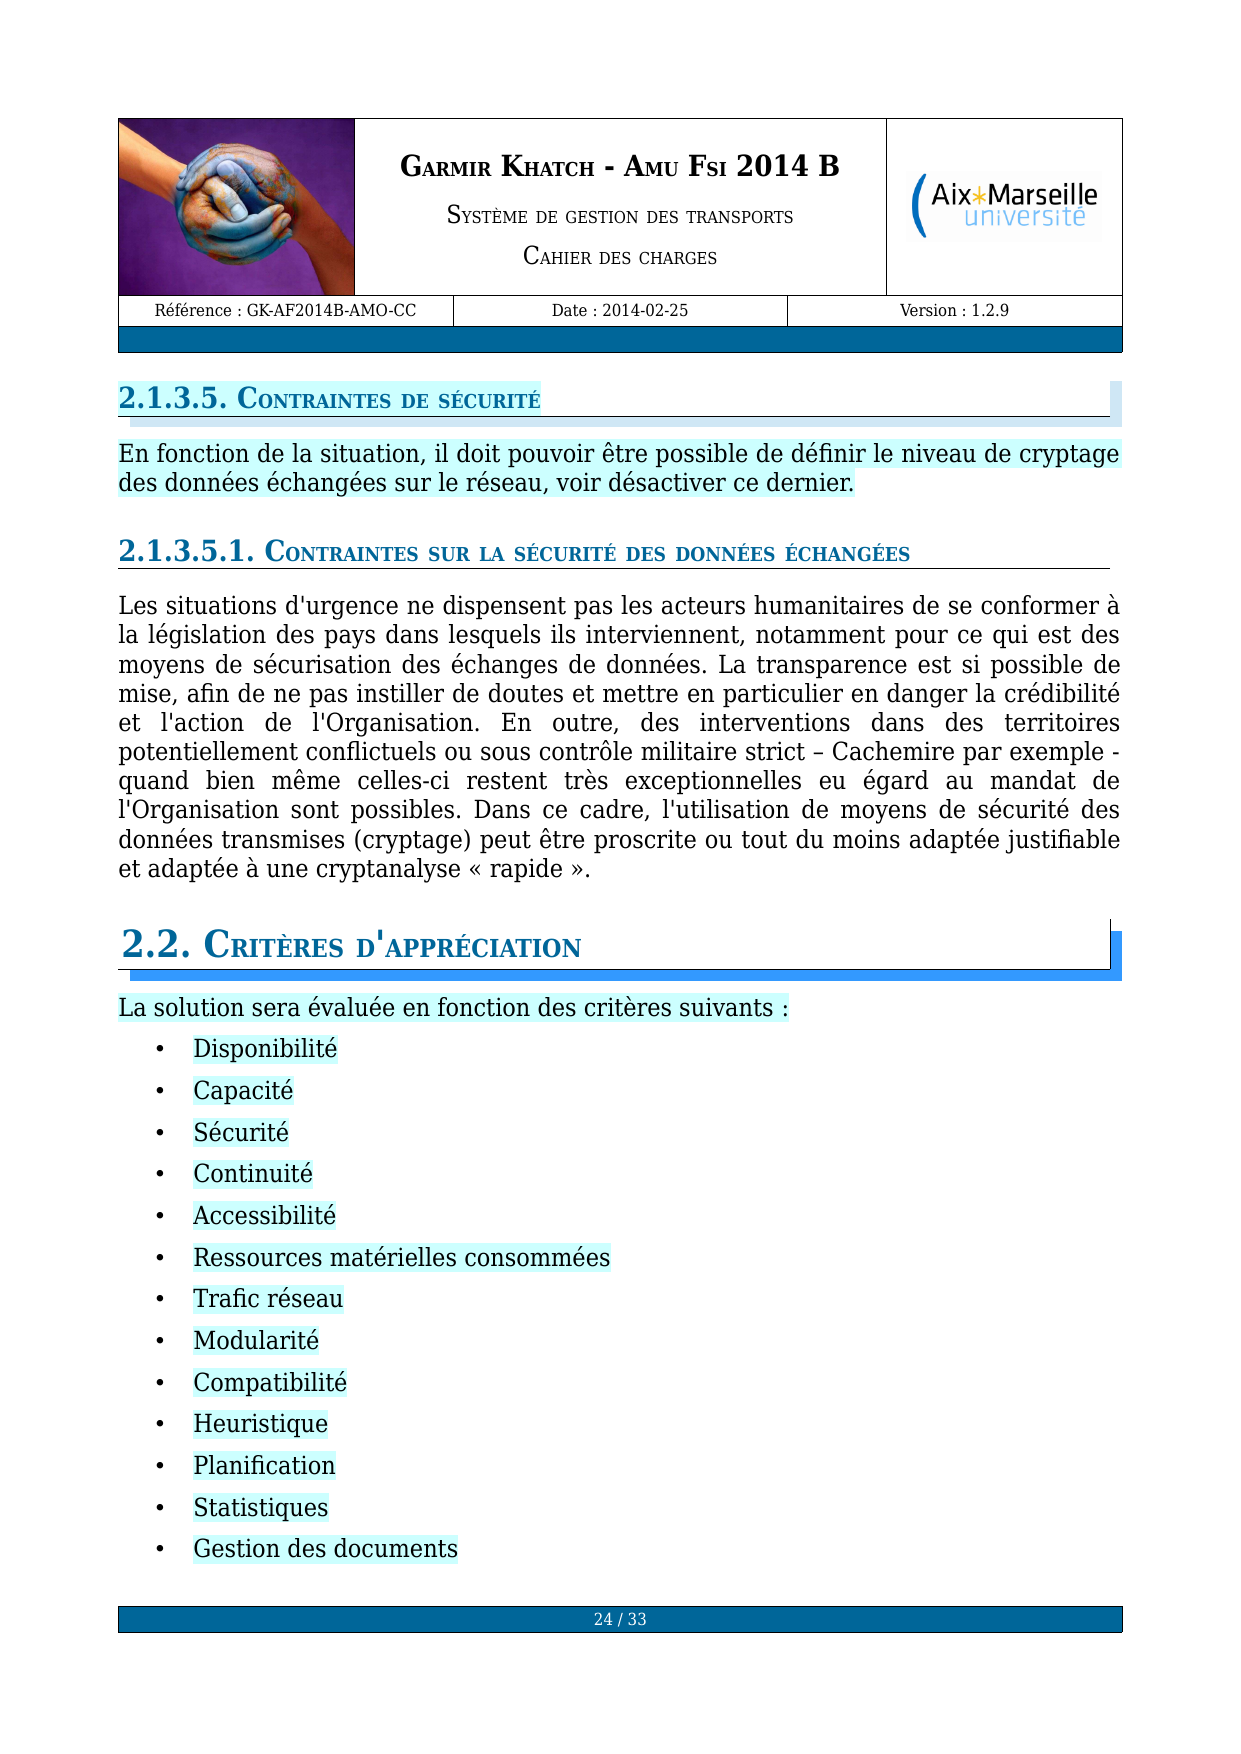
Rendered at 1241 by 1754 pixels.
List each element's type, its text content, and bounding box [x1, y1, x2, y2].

list Compatibilité [156, 1368, 1122, 1397]
picture [119, 119, 354, 295]
list Statistiques [156, 1493, 1122, 1522]
text La solution sera évaluée en fonction des critères suivants : [118, 993, 1122, 1022]
list Modularité [156, 1326, 1122, 1355]
picture [887, 126, 1122, 288]
list Disponibilité [156, 1034, 1122, 1064]
subtitle Contraintes de sécurité [118, 381, 1110, 416]
subtitle Contraintes sur la sécurité des données échangées [118, 534, 1110, 568]
list Planification [156, 1451, 1122, 1480]
list Continuité [156, 1159, 1122, 1189]
list Trafic réseau [156, 1284, 1122, 1314]
list Heuristique [156, 1409, 1122, 1439]
list Sécurité [156, 1118, 1122, 1147]
list Capacité [156, 1076, 1122, 1105]
text Les situations d'urgence ne dispensent pas les acteurs humanitaires de se conformer à la législation des pays dans lesquels ils interviennent, notamment pour ce qui est des moyens de sécurisation des échanges de données. La transparence est si possible de mise, afin de ne pas instiller de doutes et mettre en particulier en danger la crédibilité et l'action de l'Organisation. En outre, des interventions dans des territoires potentiellement conflictuels ou sous contrôle militaire strict – Cachemire par exemple - quand bien même celles-ci restent très exceptionnelles eu égard au mandat de l'Organisation sont possibles. Dans ce cadre, l'utilisation de moyens de sécurité des données transmises (cryptage) peut être proscrite ou tout du moins adaptée justifiable et adaptée à une cryptanalyse « rapide ». [118, 592, 1122, 883]
list Gestion des documents [156, 1534, 1122, 1564]
text En fonction de la situation, il doit pouvoir être possible de définir le niveau de cryptage des données échangées sur le réseau, voir désactiver ce dernier. [118, 439, 1122, 497]
list Ressources matérielles consommées [156, 1243, 1122, 1272]
list Accessibilité [156, 1201, 1122, 1230]
subtitle Critères d'appréciation [118, 919, 1110, 969]
